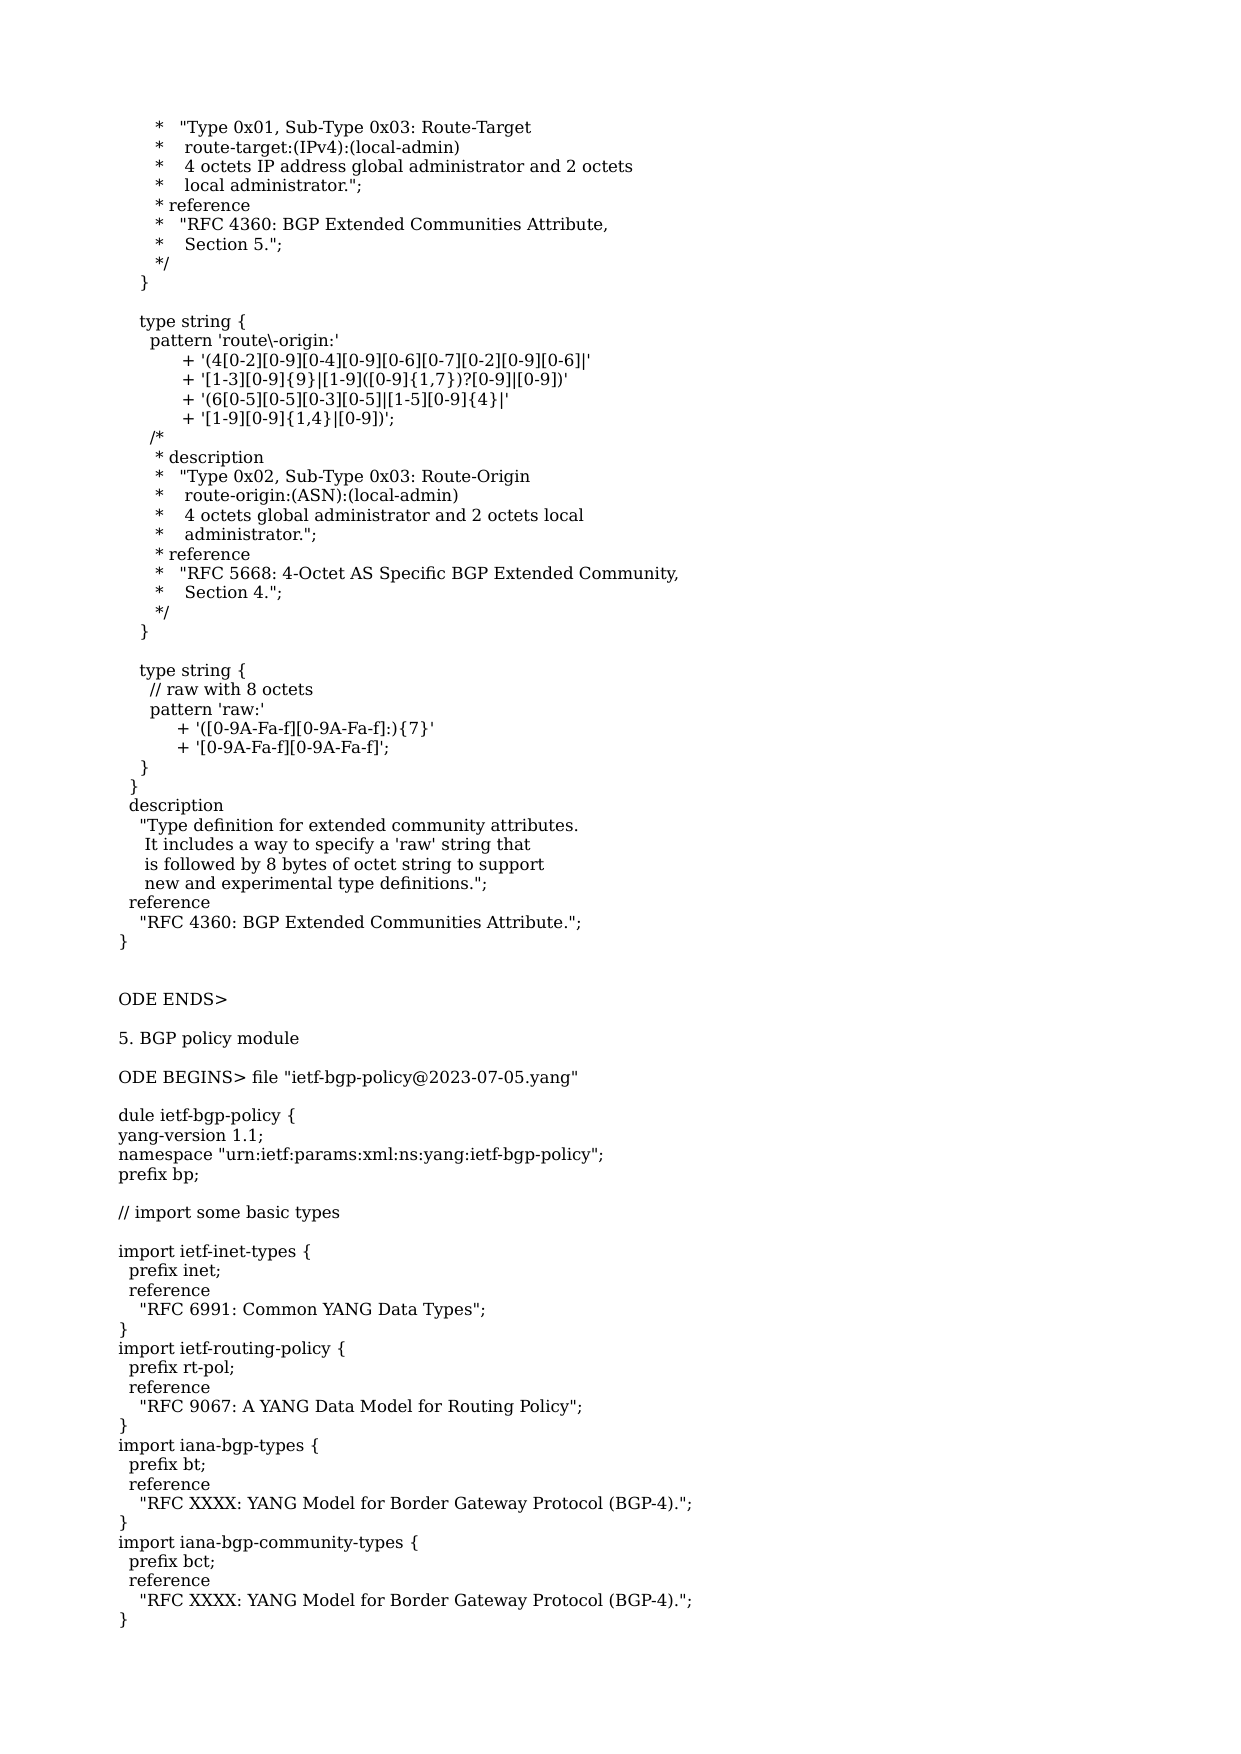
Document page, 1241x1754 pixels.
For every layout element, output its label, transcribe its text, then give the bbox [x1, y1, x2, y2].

text } [118, 1319, 1122, 1339]
text * "RFC 5668: 4-Octet AS Specific BGP Extended Community, [118, 564, 1122, 583]
text reference [118, 1281, 1122, 1300]
text */ [118, 254, 1122, 273]
text "RFC 4360: BGP Extended Communities Attribute."; [118, 912, 1122, 932]
text reference [118, 1571, 1122, 1591]
text + '([0-9A-Fa-f][0-9A-Fa-f]:){7}' [118, 719, 1122, 738]
text import ietf-routing-policy { [118, 1339, 1122, 1358]
text type string { [118, 312, 1122, 331]
text It includes a way to specify a 'raw' string that [118, 835, 1122, 854]
text prefix bp; [118, 1164, 1122, 1184]
text } [118, 622, 1122, 641]
text import iana-bgp-types { [118, 1436, 1122, 1455]
text * route-origin:(ASN):(local-admin) [118, 486, 1122, 506]
text reference [118, 1474, 1122, 1494]
text * reference [118, 196, 1122, 215]
text new and experimental type definitions."; [118, 874, 1122, 893]
text import iana-bgp-community-types { [118, 1532, 1122, 1552]
text is followed by 8 bytes of octet string to support [118, 854, 1122, 874]
text } [118, 1610, 1122, 1629]
text } [118, 777, 1122, 796]
text yang-version 1.1; [118, 1126, 1122, 1145]
text } [118, 1416, 1122, 1436]
text * 4 octets IP address global administrator and 2 octets [118, 157, 1122, 176]
text pattern 'route\-origin:' [118, 331, 1122, 351]
text * 4 octets global administrator and 2 octets local [118, 506, 1122, 525]
text reference [118, 893, 1122, 912]
text * local administrator."; [118, 176, 1122, 196]
text * Section 5."; [118, 234, 1122, 254]
text + '[0-9A-Fa-f][0-9A-Fa-f]'; [118, 738, 1122, 757]
text + '[1-3][0-9]{9}|[1-9]([0-9]{1,7})?[0-9]|[0-9])' [118, 370, 1122, 389]
text // import some basic types [118, 1203, 1122, 1222]
text "RFC 6991: Common YANG Data Types"; [118, 1300, 1122, 1319]
text * reference [118, 544, 1122, 564]
text dule ietf-bgp-policy { [118, 1106, 1122, 1126]
text 5. BGP policy module [118, 1029, 1122, 1048]
text * description [118, 447, 1122, 467]
text ODE ENDS> [118, 990, 1122, 1009]
text "RFC 9067: A YANG Data Model for Routing Policy"; [118, 1397, 1122, 1416]
text prefix rt-pol; [118, 1358, 1122, 1377]
text } [118, 932, 1122, 951]
text prefix bct; [118, 1552, 1122, 1571]
text + '(6[0-5][0-5][0-3][0-5]|[1-5][0-9]{4}|' [118, 389, 1122, 409]
text namespace "urn:ietf:params:xml:ns:yang:ietf-bgp-policy"; [118, 1145, 1122, 1164]
text * administrator."; [118, 525, 1122, 544]
text type string { [118, 661, 1122, 680]
text // raw with 8 octets [118, 680, 1122, 699]
text + '(4[0-2][0-9][0-4][0-9][0-6][0-7][0-2][0-9][0-6]|' [118, 351, 1122, 370]
text prefix bt; [118, 1455, 1122, 1474]
text * "Type 0x01, Sub-Type 0x03: Route-Target [118, 118, 1122, 137]
text ODE BEGINS> file "ietf-bgp-policy@2023-07-05.yang" [118, 1067, 1122, 1087]
text prefix inet; [118, 1261, 1122, 1281]
text + '[1-9][0-9]{1,4}|[0-9])'; [118, 409, 1122, 428]
text * "Type 0x02, Sub-Type 0x03: Route-Origin [118, 467, 1122, 486]
text description [118, 796, 1122, 816]
text pattern 'raw:' [118, 699, 1122, 719]
text } [118, 757, 1122, 777]
text } [118, 1513, 1122, 1532]
text } [118, 273, 1122, 292]
text * Section 4."; [118, 583, 1122, 602]
text * "RFC 4360: BGP Extended Communities Attribute, [118, 215, 1122, 234]
text /* [118, 428, 1122, 447]
text reference [118, 1377, 1122, 1397]
text "Type definition for extended community attributes. [118, 816, 1122, 835]
text import ietf-inet-types { [118, 1242, 1122, 1261]
text "RFC XXXX: YANG Model for Border Gateway Protocol (BGP-4)."; [118, 1591, 1122, 1610]
text * route-target:(IPv4):(local-admin) [118, 137, 1122, 157]
text "RFC XXXX: YANG Model for Border Gateway Protocol (BGP-4)."; [118, 1494, 1122, 1513]
text */ [118, 602, 1122, 622]
